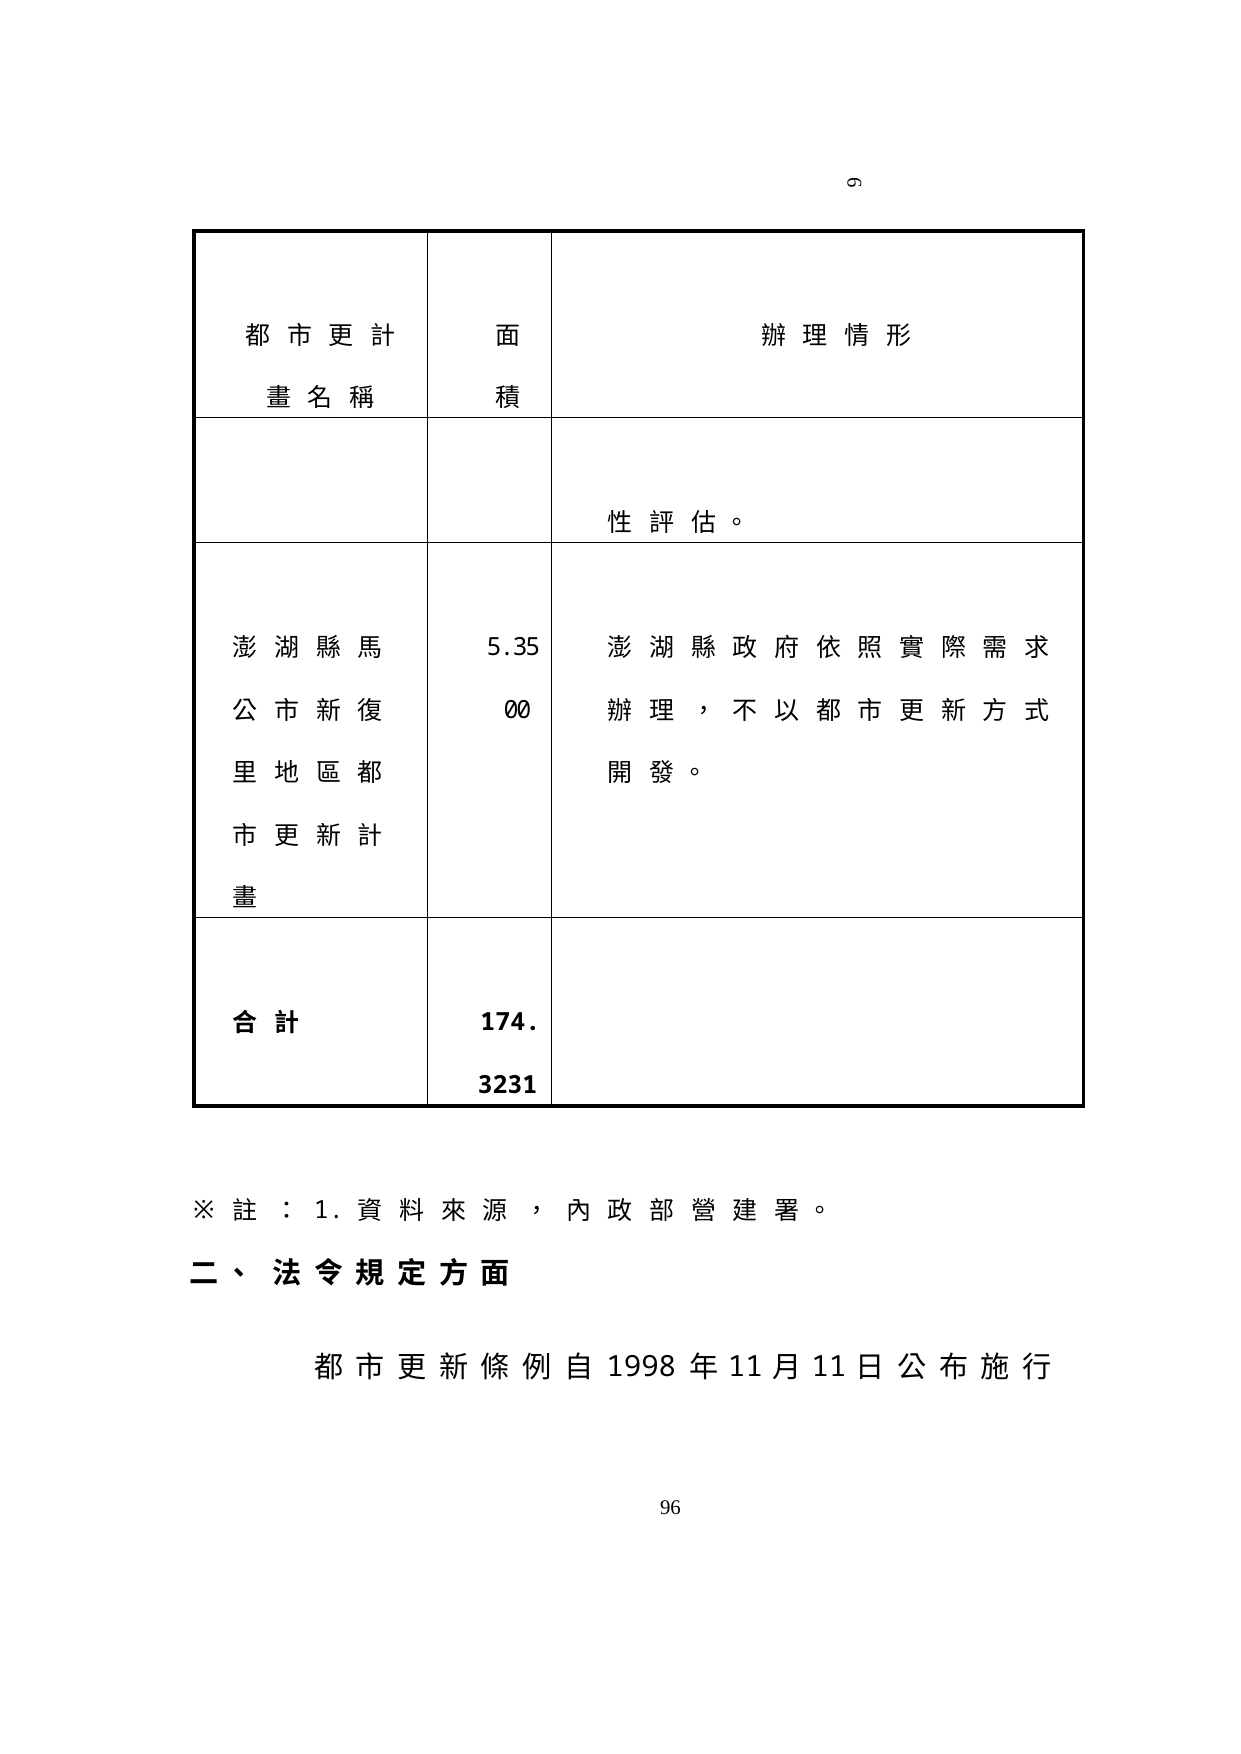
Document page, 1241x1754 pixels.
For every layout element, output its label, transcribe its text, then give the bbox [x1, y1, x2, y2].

text 二、法令規定方面 [183, 1229, 1058, 1292]
table_cell 合計 [196, 918, 427, 1104]
table_cell [552, 918, 1082, 1104]
text 都市更新條例自1998年11月11日公布施行 [213, 1292, 1058, 1417]
table_header 辦理情形 [552, 233, 1082, 417]
table_cell 5.3500 [428, 543, 551, 917]
table_header 都市更計畫名稱 [196, 233, 427, 417]
table_cell 174.3231 [428, 918, 551, 1104]
table_cell 澎湖縣馬公市新復里地區都市更新計畫 [196, 543, 427, 917]
table_cell [196, 418, 427, 542]
table_cell 澎湖縣政府依照實際需求辦理，不以都市更新方式開發。 [552, 543, 1082, 917]
text ※註：1.資料來源，內政部營建署。 [183, 1167, 1058, 1229]
table_header 面積 [428, 233, 551, 417]
table_cell [428, 418, 551, 542]
table_cell 性評估。 [552, 418, 1082, 542]
